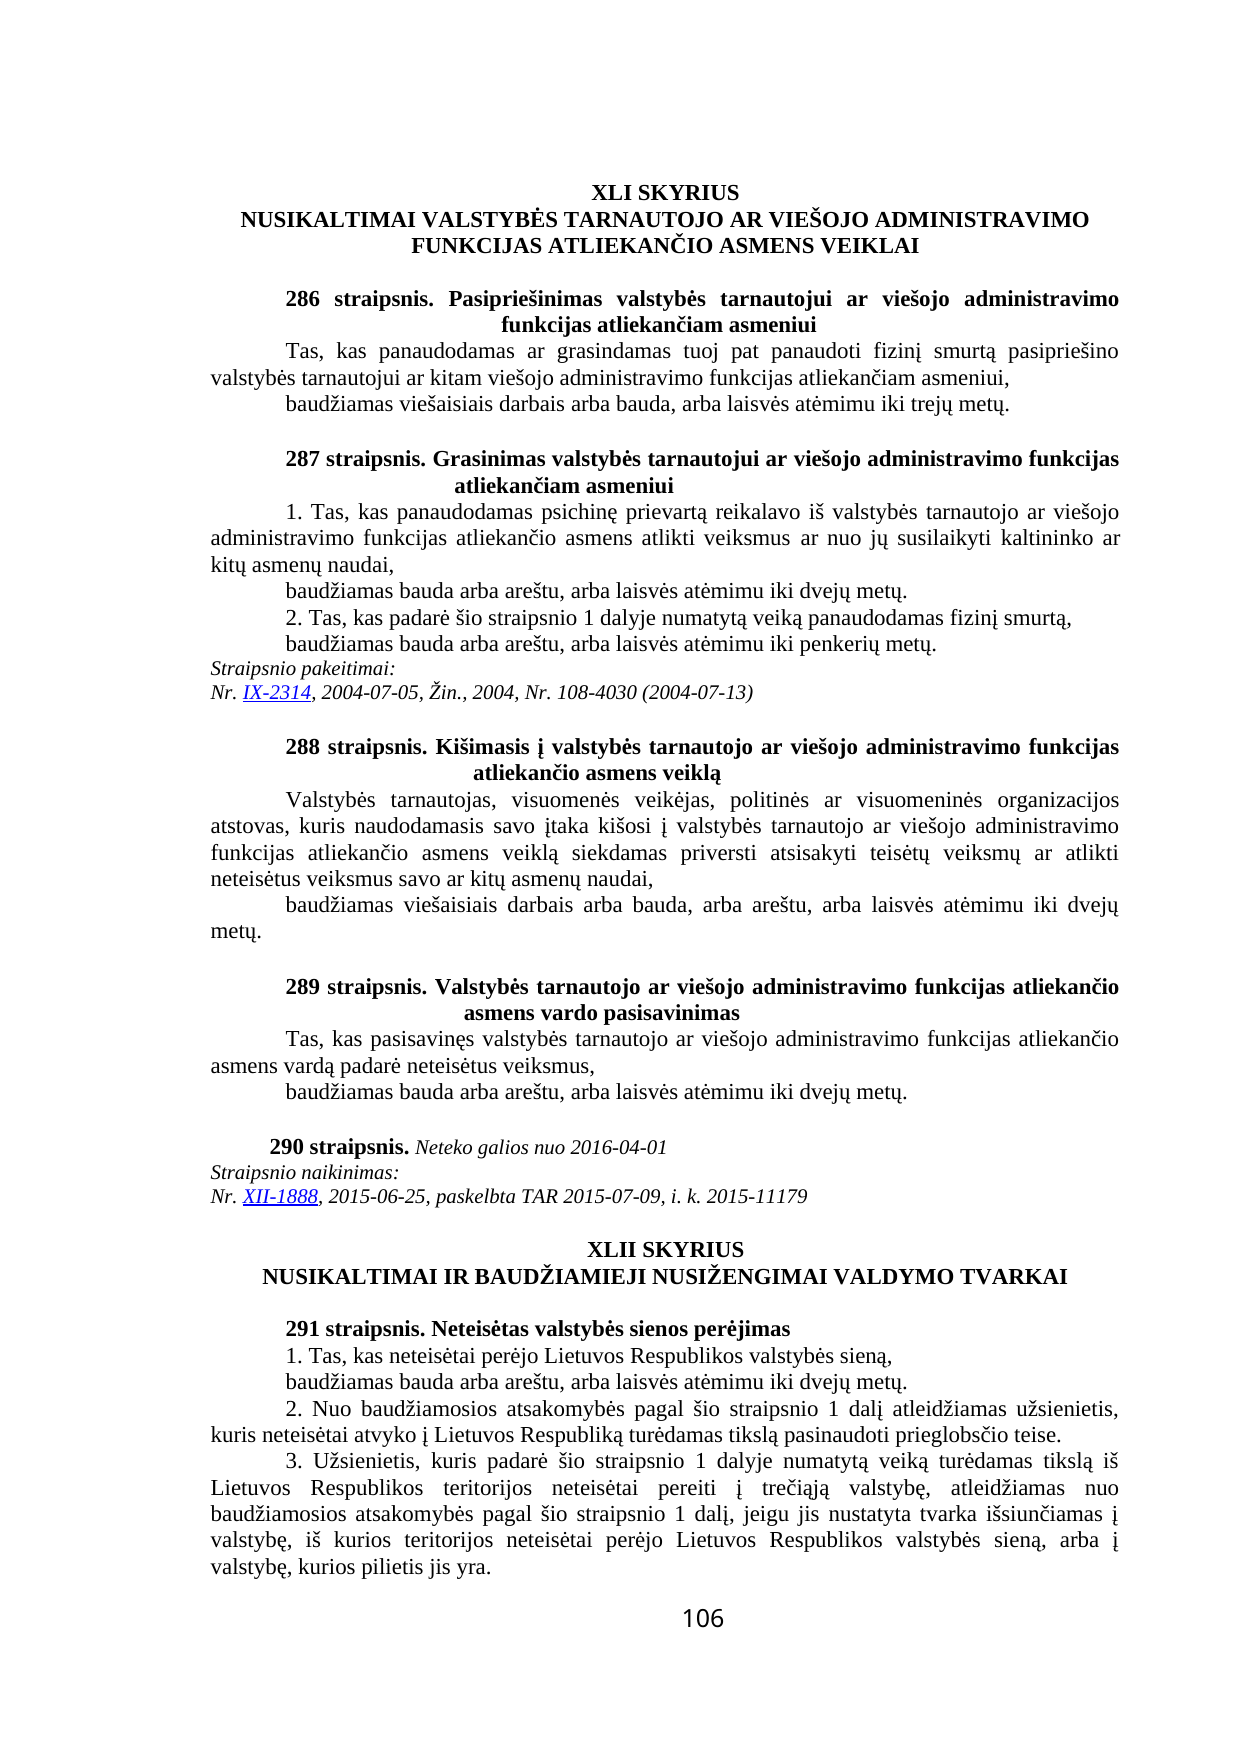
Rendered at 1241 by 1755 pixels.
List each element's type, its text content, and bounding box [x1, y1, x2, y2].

subtitle XLII SKYRIUS [210, 1236, 1120, 1263]
text 289 straipsnis. Valstybės tarnautojo ar viešojo administravimo funkcijas atliekančio asmens vardo pasisavinimas [285, 973, 1120, 1025]
text 2. Nuo baudžiamosios atsakomybės pagal šio straipsnio 1 dalį atleidžiamas užsienietis, kuris neteisėtai atvyko į Lietuvos Respubliką turėdamas tikslą pasinaudoti prieglobsčio teise. [210, 1394, 1120, 1447]
text baudžiamas bauda arba areštu, arba laisvės atėmimu iki penkerių metų. [210, 630, 1120, 656]
text 288 straipsnis. Kišimasis į valstybės tarnautojo ar viešojo administravimo funkcijas atliekančio asmens veiklą [285, 733, 1120, 786]
text 3. Užsienietis, kuris padarė šio straipsnio 1 dalyje numatytą veiką turėdamas tikslą iš Lietuvos Respublikos teritorijos neteisėtai pereiti į trečiąją valstybę, atleidžiamas nuo baudžiamosios atsakomybės pagal šio straipsnio 1 dalį, jeigu jis nustatyta tvarka išsiunčiamas į valstybę, iš kurios teritorijos neteisėtai perėjo Lietuvos Respublikos valstybės sieną, arba į valstybę, kurios pilietis jis yra. [210, 1447, 1120, 1579]
text Straipsnio pakeitimai: [210, 656, 1120, 680]
text NUSIKALTIMAI IR BAUDŽIAMIEJI NUSIŽENGIMAI VALDYMO TVARKAI [210, 1263, 1120, 1289]
text 1. Tas, kas neteisėtai perėjo Lietuvos Respublikos valstybės sieną, [210, 1342, 1120, 1368]
text baudžiamas bauda arba areštu, arba laisvės atėmimu iki dvejų metų. [210, 1078, 1120, 1104]
text 291 straipsnis. Neteisėtas valstybės sienos perėjimas [210, 1316, 1120, 1342]
text baudžiamas bauda arba areštu, arba laisvės atėmimu iki dvejų metų. [210, 577, 1120, 603]
text Nr. XII-1888, 2015-06-25, paskelbta TAR 2015-07-09, i. k. 2015-11179 [210, 1184, 1120, 1208]
text 2. Tas, kas padarė šio straipsnio 1 dalyje numatytą veiką panaudodamas fizinį smurtą, [210, 603, 1120, 630]
text baudžiamas viešaisiais darbais arba bauda, arba areštu, arba laisvės atėmimu iki dvejų metų. [210, 891, 1120, 944]
text baudžiamas viešaisiais darbais arba bauda, arba laisvės atėmimu iki trejų metų. [210, 390, 1120, 417]
text 1. Tas, kas panaudodamas psichinę prievartą reikalavo iš valstybės tarnautojo ar viešojo administravimo funkcijas atliekančio asmens atlikti veiksmus ar nuo jų susilaikyti kaltininko ar kitų asmenų naudai, [210, 498, 1120, 577]
text 287 straipsnis. Grasinimas valstybės tarnautojui ar viešojo administravimo funkcijas atliekančiam asmeniui [285, 445, 1120, 498]
text Tas, kas panaudodamas ar grasindamas tuoj pat panaudoti fizinį smurtą pasipriešino valstybės tarnautojui ar kitam viešojo administravimo funkcijas atliekančiam asmeniui, [210, 338, 1120, 390]
text NUSIKALTIMAI VALSTYBĖS TARNAUTOJO AR VIEŠOJO ADMINISTRAVIMO FUNKCIJAS ATLIEKANČIO ASMENS VEIKLAI [210, 206, 1120, 258]
text Straipsnio naikinimas: [210, 1159, 1120, 1184]
text 290 straipsnis. Neteko galios nuo 2016-04-01 [210, 1133, 1120, 1159]
text 286 straipsnis. Pasipriešinimas valstybės tarnautojui ar viešojo administravimo funkcijas atliekančiam asmeniui [285, 285, 1120, 338]
text XLI SKYRIUS [210, 179, 1120, 206]
text Valstybės tarnautojas, visuomenės veikėjas, politinės ar visuomeninės organizacijos atstovas, kuris naudodamasis savo įtaka kišosi į valstybės tarnautojo ar viešojo administravimo funkcijas atliekančio asmens veiklą siekdamas priversti atsisakyti teisėtų veiksmų ar atlikti neteisėtus veiksmus savo ar kitų asmenų naudai, [210, 786, 1120, 891]
text Tas, kas pasisavinęs valstybės tarnautojo ar viešojo administravimo funkcijas atliekančio asmens vardą padarė neteisėtus veiksmus, [210, 1025, 1120, 1078]
text Nr. IX-2314, 2004-07-05, Žin., 2004, Nr. 108-4030 (2004-07-13) [210, 680, 1120, 704]
text baudžiamas bauda arba areštu, arba laisvės atėmimu iki dvejų metų. [210, 1368, 1120, 1394]
